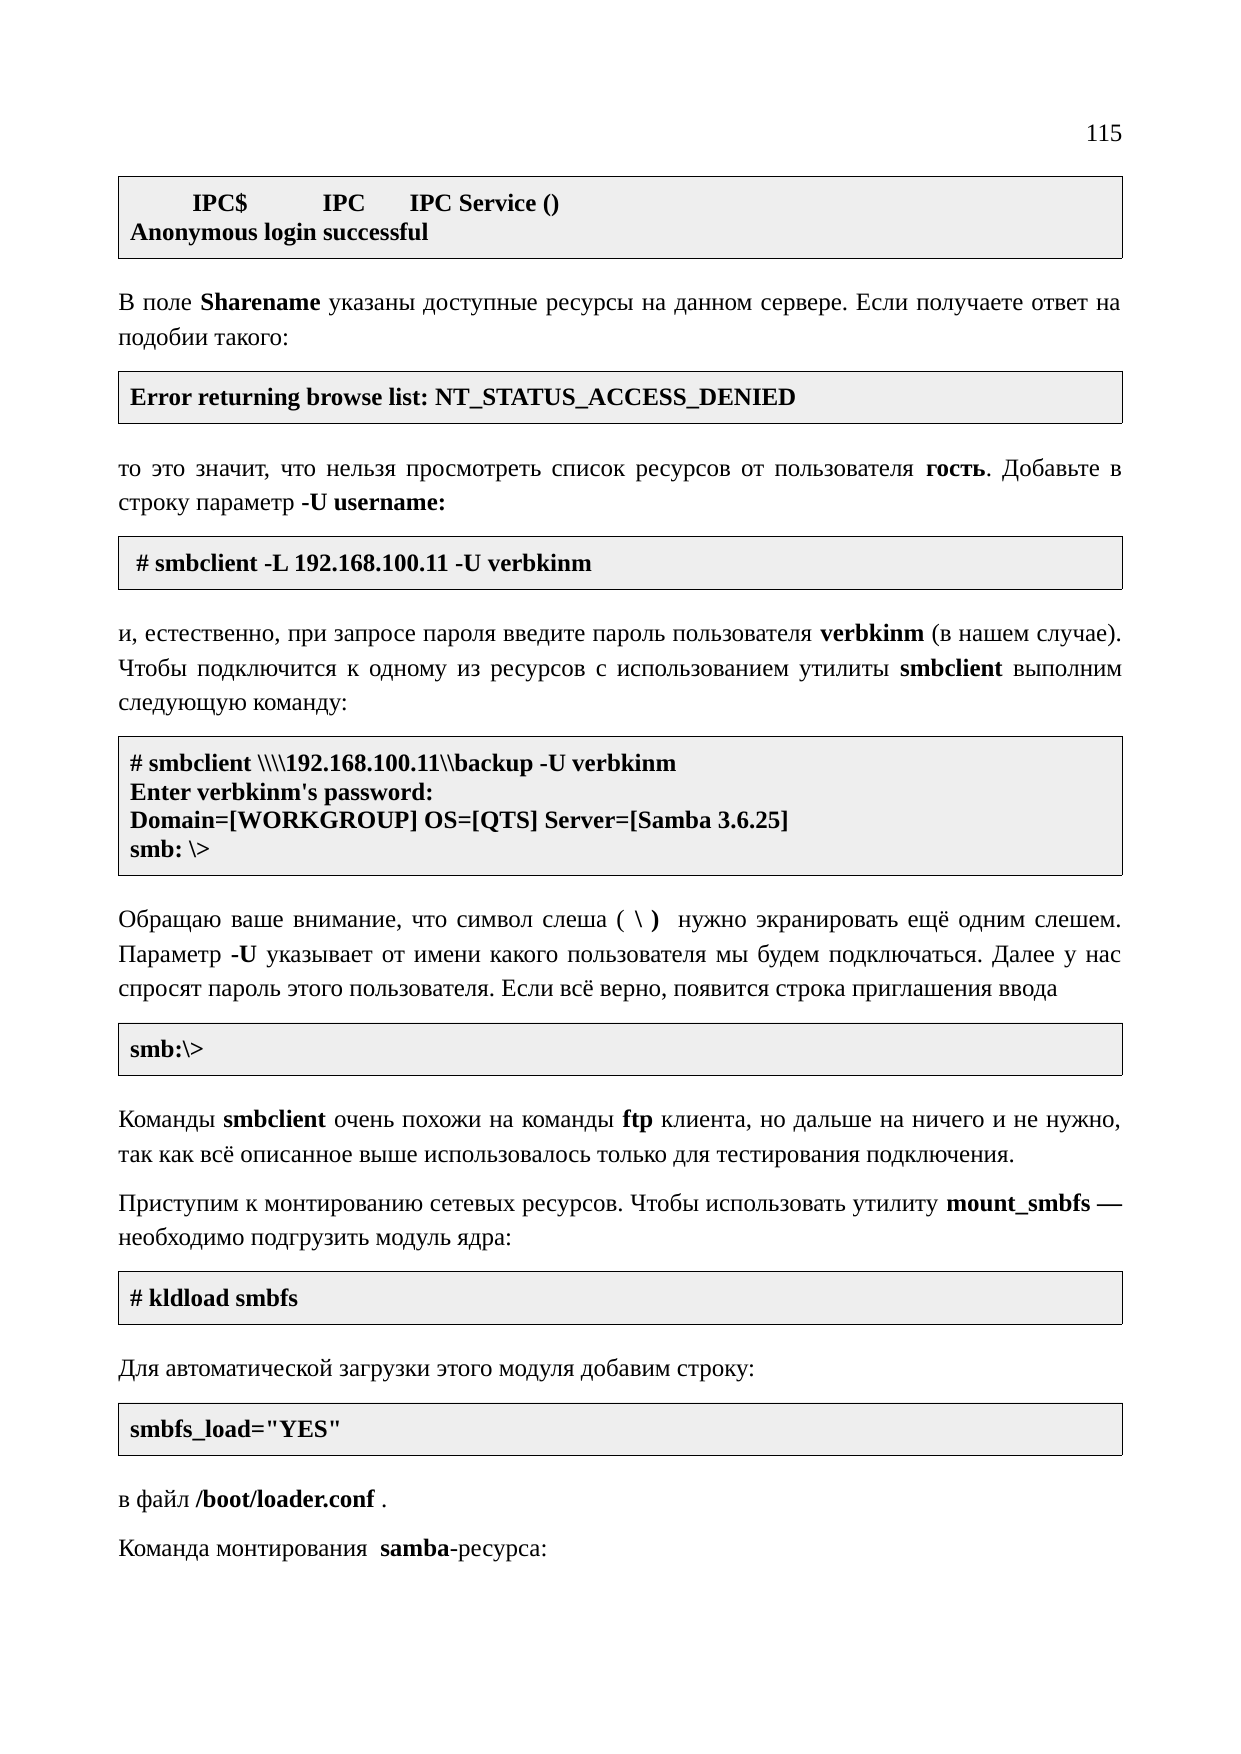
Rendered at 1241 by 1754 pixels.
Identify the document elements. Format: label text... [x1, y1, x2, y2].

text Команда монтирования samba-ресурса: [118, 1533, 1122, 1562]
text # smbclient \\\\192.168.100.11\\backup -U verbkinm [119, 737, 1122, 765]
text В поле Sharename указаны доступные ресурсы на данном сервере. Если получаете ответ на подобии такого: [118, 287, 1122, 350]
text Enter verbkinm's password: [119, 765, 1122, 794]
text и, естественно, при запросе пароля введите пароль пользователя verbkinm (в нашем случае). Чтобы подключится к одному из ресурсов с использованием утилиты smbclient выполним следующую команду: [118, 618, 1122, 716]
text smbfs_load="YES" [119, 1404, 1122, 1455]
text # kldload smbfs [119, 1272, 1122, 1324]
text Команды smbclient очень похожи на команды ftp клиента, но дальше на ничего и не нужно, так как всё описанное выше использовалось только для тестирования подключения. [118, 1104, 1122, 1168]
text Обращаю ваше внимание, что символ слеша ( \ ) нужно экранировать ещё одним слешем. Параметр -U указывает от имени какого пользователя мы будем подключаться. Далее у нас спросят пароль этого пользователя. Если всё верно, появится строка приглашения ввода [118, 904, 1122, 1002]
text smb:\> [119, 1024, 1122, 1075]
text Anonymous login successful [119, 205, 1122, 258]
text Для автоматической загрузки этого модуля добавим строку: [118, 1353, 1122, 1382]
text # smbclient -L 192.168.100.11 -U verbkinm [119, 537, 1122, 589]
text IPC$ IPC IPC Service () [119, 177, 1122, 205]
text то это значит, что нельзя просмотреть список ресурсов от пользователя гость. Добавьте в строку параметр -U username: [118, 453, 1122, 516]
text Domain=[WORKGROUP] OS=[QTS] Server=[Samba 3.6.25] [119, 794, 1122, 822]
text Приступим к монтированию сетевых ресурсов. Чтобы использовать утилиту mount_smbfs — необходимо подгрузить модуль ядра: [118, 1188, 1122, 1251]
text smb: \> [119, 822, 1122, 875]
text в файл /boot/loader.conf . [118, 1484, 1122, 1513]
text Error returning browse list: NT_STATUS_ACCESS_DENIED [119, 372, 1122, 423]
